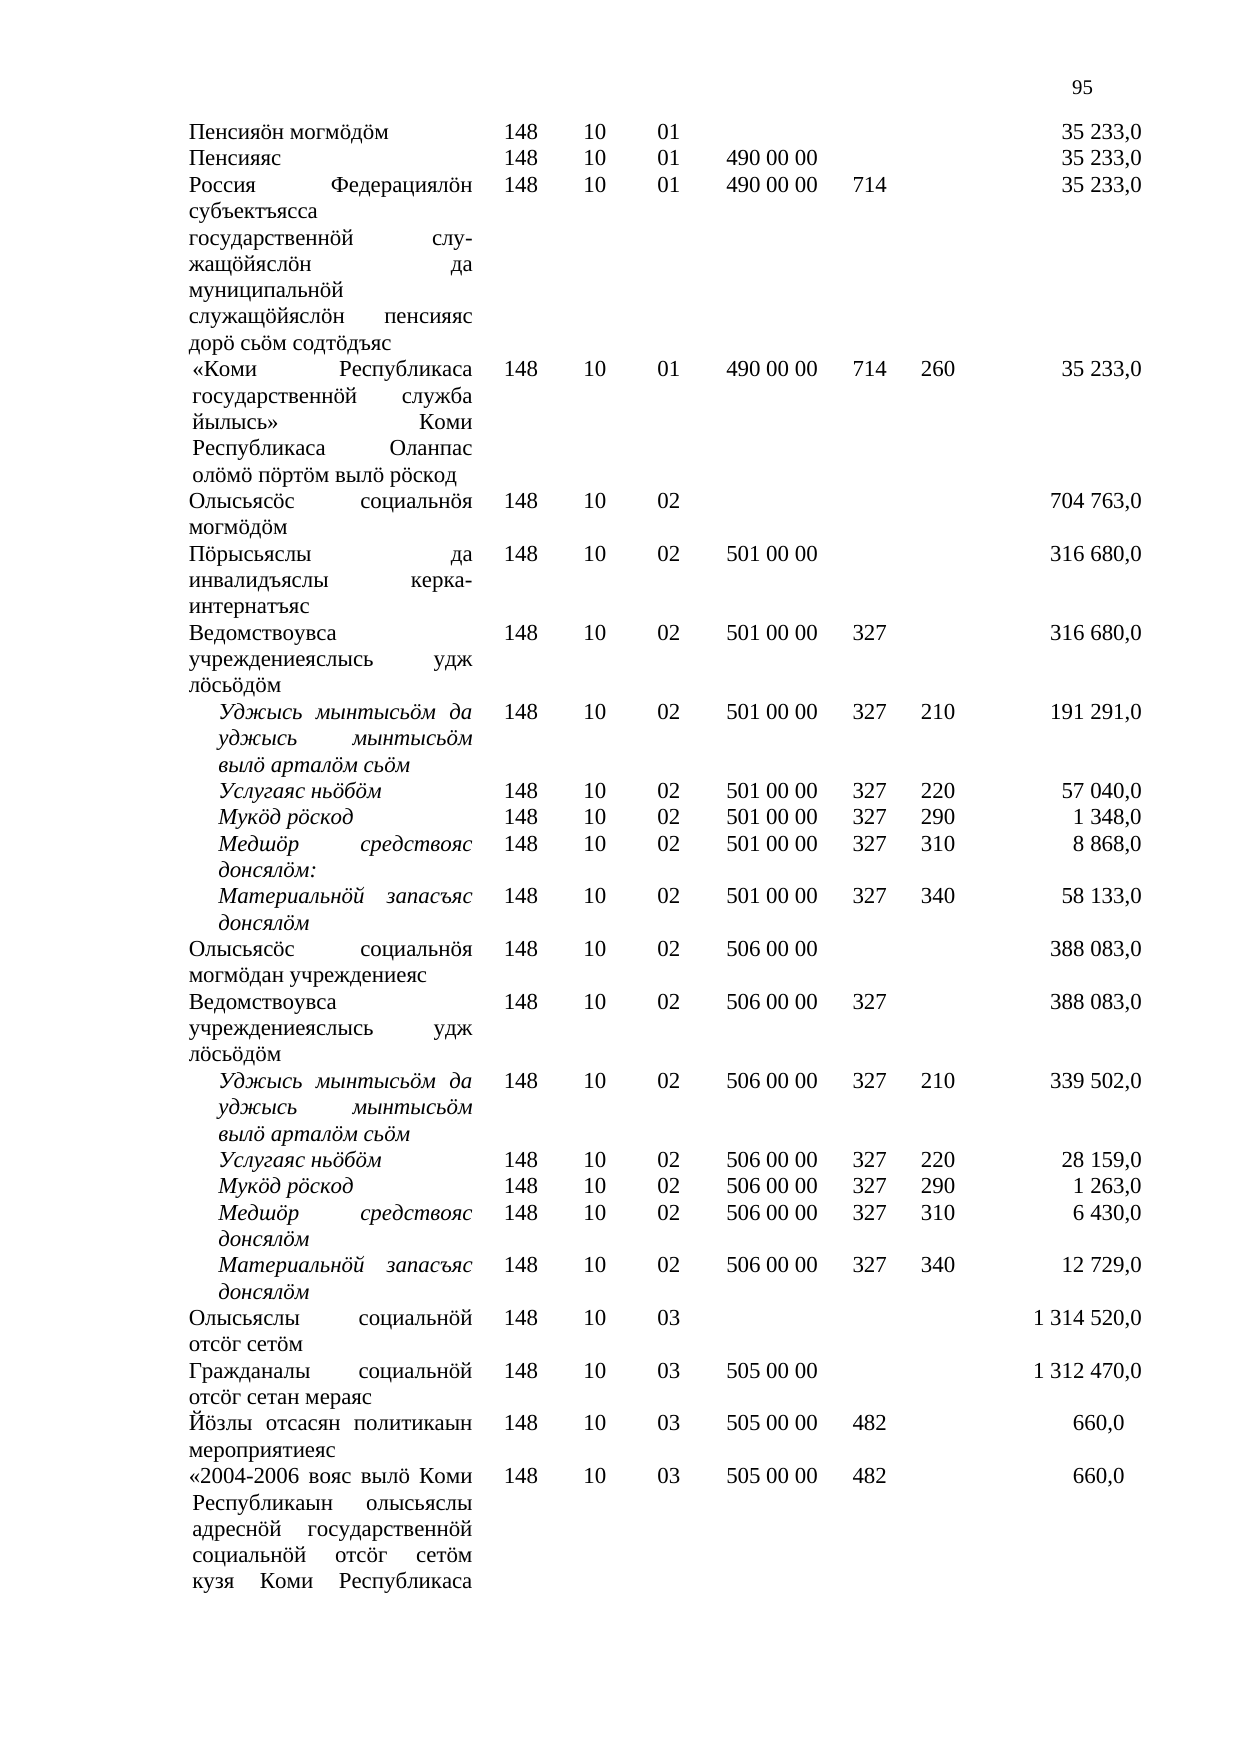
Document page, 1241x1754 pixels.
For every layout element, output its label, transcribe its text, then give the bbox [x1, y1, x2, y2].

table_cell 501 00 00 [705, 777, 838, 803]
table_cell 506 00 00 [705, 1172, 838, 1199]
table_cell 12 729,0 [975, 1251, 1153, 1304]
table_cell 327 [838, 803, 901, 830]
table_cell Услугаяс ньöбöм [177, 1146, 484, 1172]
table_cell [901, 487, 974, 540]
table_cell 327 [838, 1199, 901, 1251]
table_cell 35 233,0 [975, 355, 1153, 487]
table_cell 490 00 00 [705, 171, 838, 355]
table_cell 02 [631, 540, 705, 619]
table_cell 10 [558, 355, 631, 487]
table_cell 148 [484, 1410, 558, 1462]
table_cell 310 [901, 1199, 974, 1251]
table_cell 148 [484, 1304, 558, 1357]
table_cell 02 [631, 803, 705, 830]
table_cell 316 680,0 [975, 619, 1153, 698]
table_cell 03 [631, 1357, 705, 1409]
table_cell [901, 540, 974, 619]
table_cell 148 [484, 1172, 558, 1199]
table_cell Пенсияяс [177, 145, 484, 171]
table_cell 10 [558, 883, 631, 935]
table_cell 03 [631, 1462, 705, 1594]
table_cell 58 133,0 [975, 883, 1153, 935]
table_cell 10 [558, 1410, 631, 1462]
table_cell 327 [838, 1067, 901, 1146]
table_cell 1 348,0 [975, 803, 1153, 830]
table_cell 148 [484, 698, 558, 777]
table_cell 57 040,0 [975, 777, 1153, 803]
table_cell Медшöр средствояс донсялöм [177, 1199, 484, 1251]
table_cell 03 [631, 1304, 705, 1357]
table_cell 340 [901, 1251, 974, 1304]
table_cell 340 [901, 883, 974, 935]
table_cell 388 083,0 [975, 935, 1153, 988]
table_cell 148 [484, 935, 558, 988]
table_cell 714 [838, 355, 901, 487]
table_cell Ведомствоувса учреждениеяслысь удж лöсьöдöм [177, 988, 484, 1067]
table_cell 02 [631, 830, 705, 882]
table_cell 327 [838, 777, 901, 803]
table_cell 501 00 00 [705, 540, 838, 619]
table_cell 02 [631, 1067, 705, 1146]
table_cell 01 [631, 171, 705, 355]
table_cell 02 [631, 1172, 705, 1199]
table_cell 506 00 00 [705, 988, 838, 1067]
table_cell [705, 118, 838, 144]
table_cell [901, 1410, 974, 1462]
table_cell 35 233,0 [975, 145, 1153, 171]
table_cell 10 [558, 698, 631, 777]
table_cell 148 [484, 988, 558, 1067]
table_cell Гражданалы социальнöй отсöг сетан мераяс [177, 1357, 484, 1409]
table_cell 220 [901, 777, 974, 803]
table_cell 505 00 00 [705, 1410, 838, 1462]
table_cell 148 [484, 1067, 558, 1146]
table_cell 1 314 520,0 [975, 1304, 1153, 1357]
table_cell 148 [484, 777, 558, 803]
table_cell 35 233,0 [975, 118, 1153, 144]
table_cell 506 00 00 [705, 1199, 838, 1251]
table_cell 10 [558, 619, 631, 698]
table_cell 501 00 00 [705, 803, 838, 830]
table_cell [901, 118, 974, 144]
table_cell 482 [838, 1462, 901, 1594]
table_cell 220 [901, 1146, 974, 1172]
table_cell 02 [631, 698, 705, 777]
table_cell 148 [484, 619, 558, 698]
table_cell 388 083,0 [975, 988, 1153, 1067]
table_cell 660,0 [975, 1462, 1153, 1594]
table_cell 506 00 00 [705, 1067, 838, 1146]
table_cell 148 [484, 1199, 558, 1251]
table_cell 327 [838, 830, 901, 882]
table_cell [838, 935, 901, 988]
table_cell 148 [484, 1251, 558, 1304]
table_cell 10 [558, 935, 631, 988]
table_cell 210 [901, 698, 974, 777]
table_cell 490 00 00 [705, 145, 838, 171]
table_cell 02 [631, 619, 705, 698]
table_cell 10 [558, 487, 631, 540]
table_cell 148 [484, 830, 558, 882]
table_cell 490 00 00 [705, 355, 838, 487]
table_cell 148 [484, 883, 558, 935]
table_cell Олысьясöс социальнöя могмöдöм [177, 487, 484, 540]
table_cell 02 [631, 883, 705, 935]
table_cell 1 263,0 [975, 1172, 1153, 1199]
table_cell 505 00 00 [705, 1462, 838, 1594]
table_cell 1 312 470,0 [975, 1357, 1153, 1409]
table_cell 290 [901, 803, 974, 830]
table_cell 290 [901, 1172, 974, 1199]
table_cell 210 [901, 1067, 974, 1146]
table_cell [705, 487, 838, 540]
table_cell 148 [484, 1357, 558, 1409]
table_cell 03 [631, 1410, 705, 1462]
table_cell 506 00 00 [705, 1146, 838, 1172]
table_cell [901, 988, 974, 1067]
table_cell Олысьяслы социальнöй отсöг сетöм [177, 1304, 484, 1357]
table_cell [901, 145, 974, 171]
table_cell 10 [558, 1357, 631, 1409]
table_cell 02 [631, 487, 705, 540]
table_cell 148 [484, 487, 558, 540]
table_cell 10 [558, 830, 631, 882]
table_cell 10 [558, 1199, 631, 1251]
table_cell Услугаяс ньöбöм [177, 777, 484, 803]
table_cell Материальнöй запасъяс донсялöм [177, 1251, 484, 1304]
table_cell 327 [838, 988, 901, 1067]
table_cell 327 [838, 1172, 901, 1199]
table_cell [838, 145, 901, 171]
table_cell Россия Федерациялöн субъектъясса государственнöй слу­жащöйяслöн да муниципальнöй служащöйяслöн пен­сияяс дорö сьöм сод­тöдъяс [177, 171, 484, 355]
table_cell Пöрысьяслы да инвалидъяслы керка-интернатъяс [177, 540, 484, 619]
table_cell 10 [558, 1067, 631, 1146]
table_cell Уджысь мынтысьöм да уджысь мынтысьöм вылö арталöм сьöм [177, 698, 484, 777]
table_cell [705, 1304, 838, 1357]
table_cell 148 [484, 171, 558, 355]
table_cell «2004-2006 вояс вылö Коми Республикаын олысьяслы адреснöй государственнöй социальнöй отсöг сетöм кузя Коми Республикаса [177, 1462, 484, 1594]
table_cell Мукöд рöскод [177, 1172, 484, 1199]
table_cell 501 00 00 [705, 883, 838, 935]
table_cell [901, 1357, 974, 1409]
table_cell 10 [558, 540, 631, 619]
table_cell Материальнöй запасъяс донсялöм [177, 883, 484, 935]
table_cell 10 [558, 1172, 631, 1199]
table_cell 191 291,0 [975, 698, 1153, 777]
table_cell 01 [631, 145, 705, 171]
table_cell 148 [484, 118, 558, 144]
table_cell 327 [838, 619, 901, 698]
table_cell [901, 619, 974, 698]
table_cell 10 [558, 803, 631, 830]
table_cell [838, 118, 901, 144]
table_cell 501 00 00 [705, 830, 838, 882]
table_cell 148 [484, 1146, 558, 1172]
table_cell 10 [558, 777, 631, 803]
table_cell 501 00 00 [705, 619, 838, 698]
table_cell 02 [631, 935, 705, 988]
table_cell 10 [558, 118, 631, 144]
table_cell Мукöд рöскод [177, 803, 484, 830]
table_cell 704 763,0 [975, 487, 1153, 540]
table_cell 148 [484, 355, 558, 487]
table_cell 327 [838, 698, 901, 777]
table_cell [901, 1304, 974, 1357]
table_cell 714 [838, 171, 901, 355]
table_cell 148 [484, 145, 558, 171]
table_cell 501 00 00 [705, 698, 838, 777]
table_cell 02 [631, 777, 705, 803]
table_cell 02 [631, 1146, 705, 1172]
table_cell [901, 935, 974, 988]
table_cell 339 502,0 [975, 1067, 1153, 1146]
table_cell 10 [558, 1462, 631, 1594]
table_cell 505 00 00 [705, 1357, 838, 1409]
table_cell 10 [558, 171, 631, 355]
table_cell 02 [631, 988, 705, 1067]
table_cell 660,0 [975, 1410, 1153, 1462]
table_cell Йöзлы отсасян политикаын мероприятиеяс [177, 1410, 484, 1462]
table_cell 148 [484, 803, 558, 830]
table_cell Пенсияöн могмöдöм [177, 118, 484, 144]
table_cell Медшöр средствояс донсялöм: [177, 830, 484, 882]
table_cell 506 00 00 [705, 1251, 838, 1304]
table_cell 10 [558, 1304, 631, 1357]
table_cell 148 [484, 540, 558, 619]
table_cell 506 00 00 [705, 935, 838, 988]
table_cell 02 [631, 1199, 705, 1251]
table_cell 8 868,0 [975, 830, 1153, 882]
table_cell 02 [631, 1251, 705, 1304]
table_cell 28 159,0 [975, 1146, 1153, 1172]
table_cell 10 [558, 1251, 631, 1304]
table_cell «Коми Республикаса государственнöй служба йылысь» Коми Республикаса Оланпас олöмö пöртöм вылö рöскод [177, 355, 484, 487]
table_cell [901, 171, 974, 355]
table_cell 10 [558, 145, 631, 171]
table_cell 10 [558, 1146, 631, 1172]
table_cell 35 233,0 [975, 171, 1153, 355]
table_cell Ведомствоувса учреждениеяслысь удж лöсьöдöм [177, 619, 484, 698]
table_cell [838, 487, 901, 540]
table_cell 01 [631, 355, 705, 487]
table_cell [838, 1304, 901, 1357]
table_cell [838, 540, 901, 619]
table_cell 01 [631, 118, 705, 144]
table_cell 327 [838, 1146, 901, 1172]
table_cell 310 [901, 830, 974, 882]
table_cell Уджысь мынтысьöм да уджысь мынтысьöм вылö арталöм сьöм [177, 1067, 484, 1146]
table_cell 327 [838, 1251, 901, 1304]
table_cell 260 [901, 355, 974, 487]
table_cell 482 [838, 1410, 901, 1462]
table_cell 327 [838, 883, 901, 935]
table_cell 148 [484, 1462, 558, 1594]
table_cell 10 [558, 988, 631, 1067]
table_cell Олысьясöс социальнöя могмöдан учреждениеяс [177, 935, 484, 988]
table_cell [901, 1462, 974, 1594]
table_cell [838, 1357, 901, 1409]
table_cell 316 680,0 [975, 540, 1153, 619]
table_cell 6 430,0 [975, 1199, 1153, 1251]
